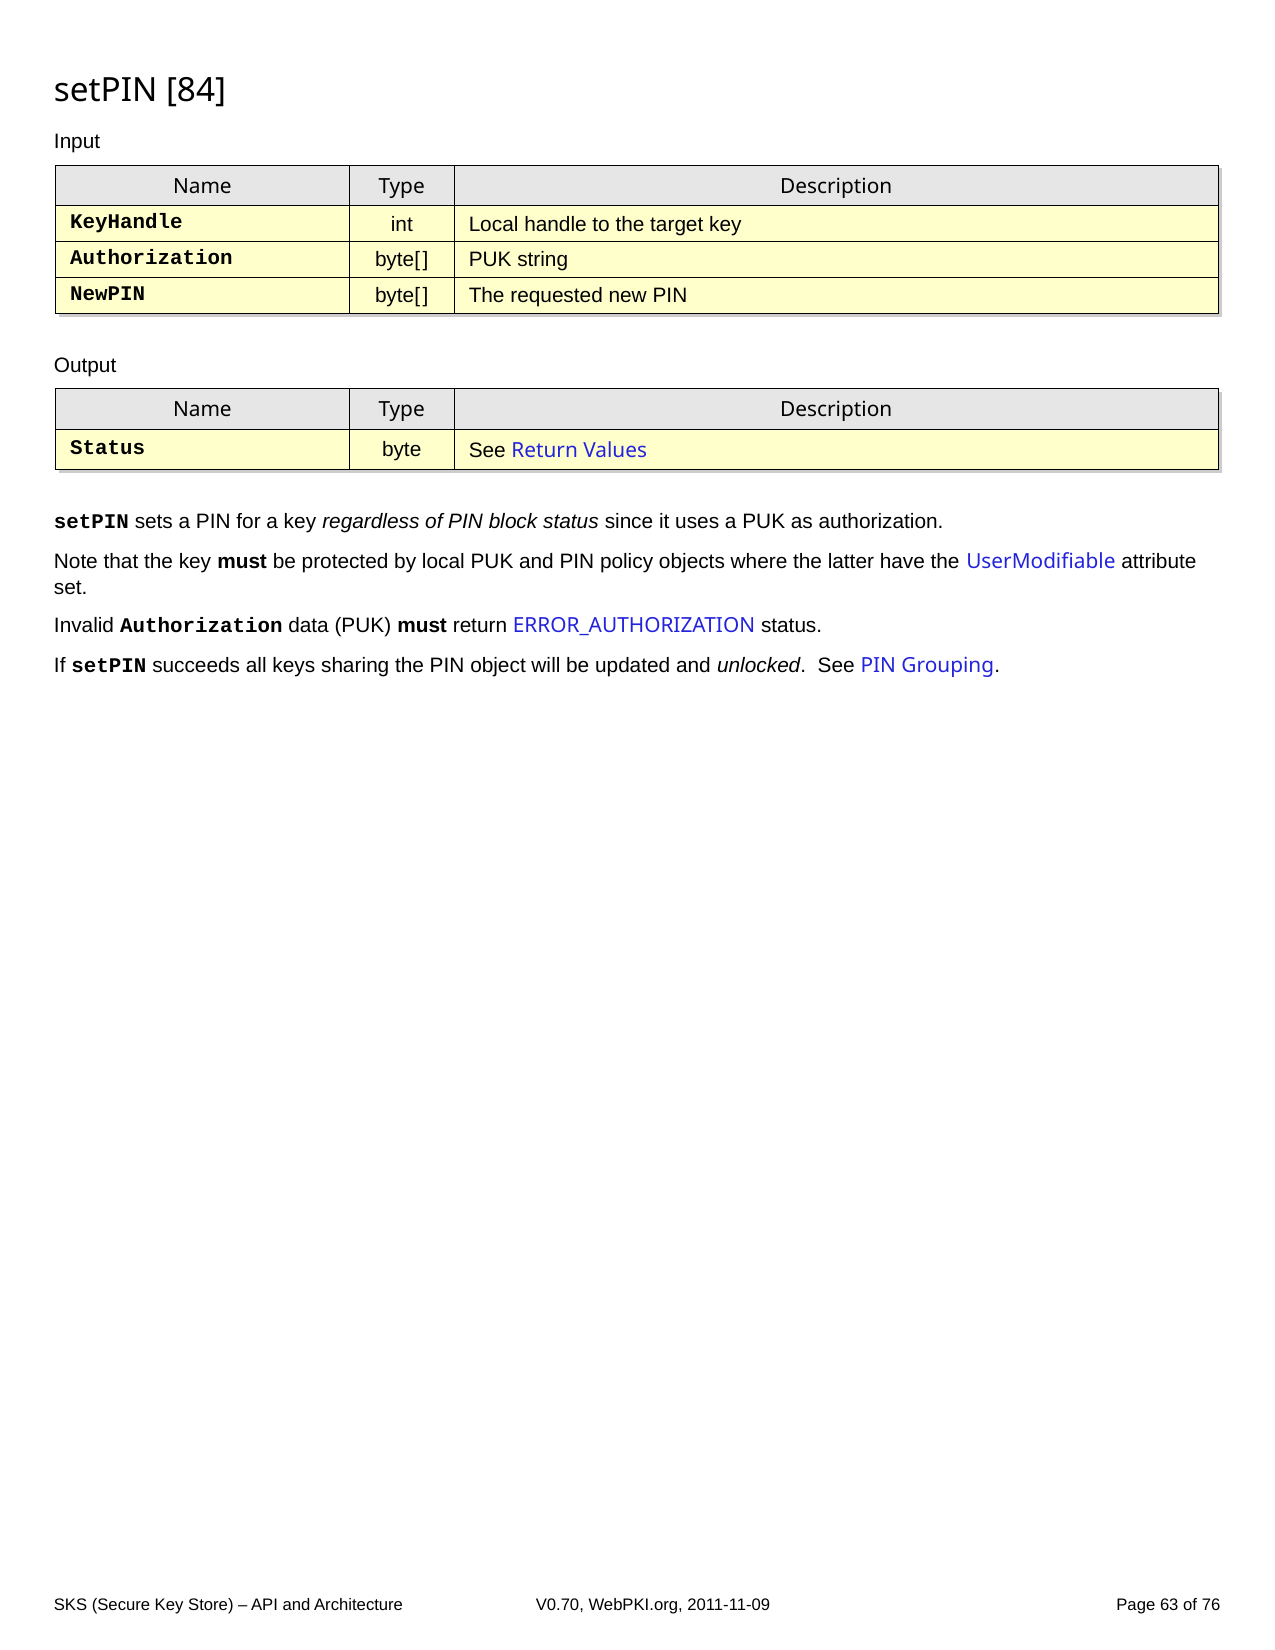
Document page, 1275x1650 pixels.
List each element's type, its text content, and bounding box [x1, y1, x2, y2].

subtitle setPIN [84] [54, 66, 1221, 111]
text setPIN sets a PIN for a key regardless of PIN block status since it uses a PUK as authorization. [54, 508, 1221, 534]
table_header Description [455, 389, 1218, 429]
table_header Name [56, 166, 349, 205]
table_cell Authorization [56, 242, 349, 277]
text Note that the key must be protected by local PUK and PIN policy objects where the latter have the UserModifiable attribute set. [54, 546, 1221, 598]
table_cell See Return Values [455, 430, 1218, 469]
table_header Type [350, 166, 454, 205]
table_cell byte⁮[ ] [350, 242, 454, 277]
text Invalid Authorization data (PUK) must return ERROR_AUTHORIZATION status. [54, 610, 1221, 639]
table_cell int [350, 206, 454, 241]
table_cell KeyHandle [56, 206, 349, 241]
table_header Name [56, 389, 349, 429]
table_header Description [455, 166, 1218, 205]
table_cell The requested new PIN [455, 278, 1218, 313]
table_cell PUK string [455, 242, 1218, 277]
text If setPIN succeeds all keys sharing the PIN object will be updated and unlocked. See PIN Grouping. [54, 651, 1221, 679]
text Output [54, 352, 1221, 376]
table_header Type [350, 389, 454, 429]
table_cell byte [350, 430, 454, 469]
table_cell byte⁮[ ] [350, 278, 454, 313]
text Input [54, 129, 1221, 153]
table_cell Status [56, 430, 349, 469]
table_cell Local handle to the target key [455, 206, 1218, 241]
table_cell NewPIN [56, 278, 349, 313]
